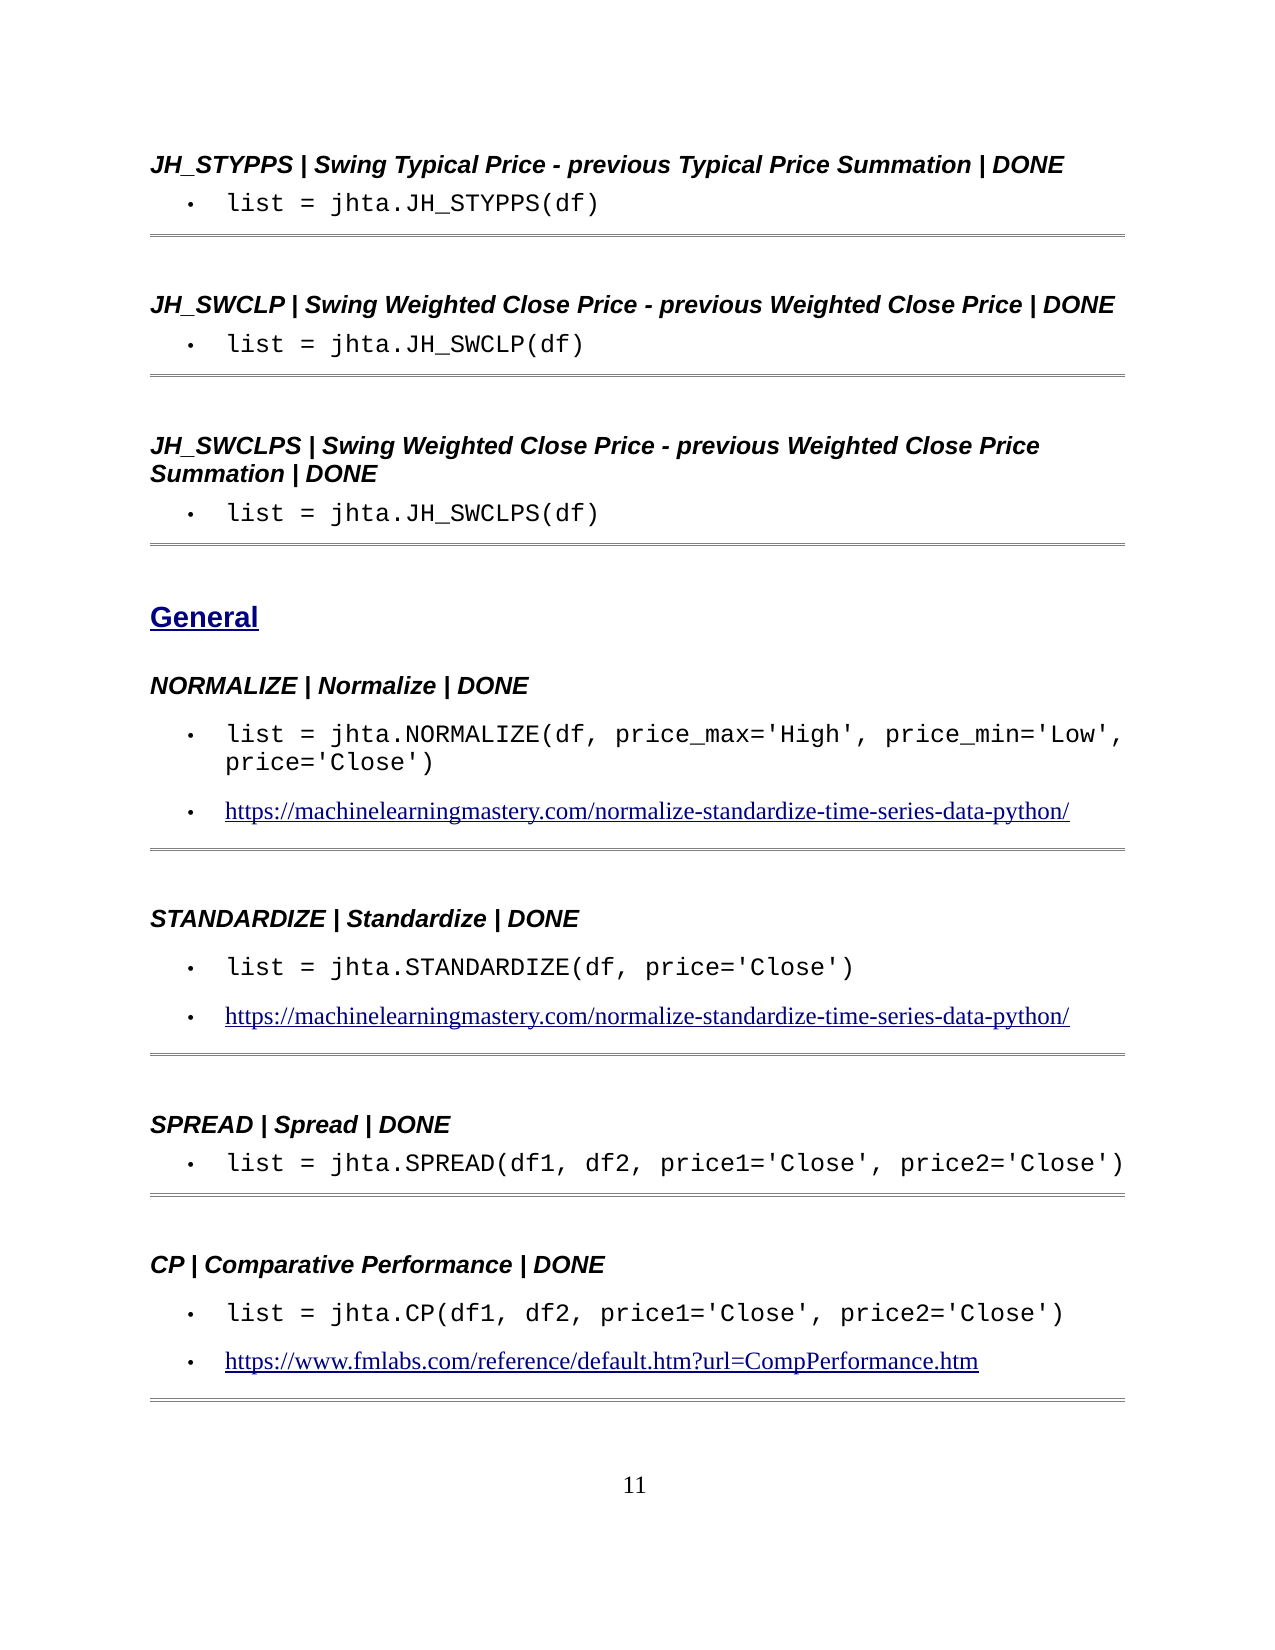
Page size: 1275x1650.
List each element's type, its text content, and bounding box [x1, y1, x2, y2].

subtitle CP | Comparative Performance | DONE [150, 1250, 1125, 1279]
list list = jhta.JH_STYPPS(df) [187, 191, 1125, 219]
list https://www.fmlabs.com/reference/default.htm?url=CompPerformance.htm [187, 1346, 1125, 1375]
subtitle STANDARDIZE | Standardize | DONE [150, 904, 1125, 933]
list https://machinelearningmastery.com/normalize-standardize-time-series-data-python/ [187, 796, 1125, 824]
subtitle JH_SWCLPS | Swing Weighted Close Price - previous Weighted Close Price Summation | DONE [150, 431, 1125, 488]
subtitle JH_STYPPS | Swing Typical Price - previous Typical Price Summation | DONE [150, 150, 1125, 178]
list list = jhta.CP(df1, df2, price1='Close', price2='Close') [187, 1300, 1125, 1328]
subtitle JH_SWCLP | Swing Weighted Close Price - previous Weighted Close Price | DONE [150, 291, 1125, 319]
list https://machinelearningmastery.com/normalize-standardize-time-series-data-python/ [187, 1001, 1125, 1029]
list list = jhta.JH_SWCLP(df) [187, 332, 1125, 360]
list list = jhta.NORMALIZE(df, price_max='High', price_min='Low', price='Close') [187, 721, 1125, 778]
list list = jhta.STANDARDIZE(df, price='Close') [187, 954, 1125, 983]
subtitle SPREAD | Spread | DONE [150, 1110, 1125, 1138]
list list = jhta.SPREAD(df1, df2, price1='Close', price2='Close') [187, 1151, 1125, 1179]
list list = jhta.JH_SWCLPS(df) [187, 501, 1125, 529]
subtitle NORMALIZE | Normalize | DONE [150, 671, 1125, 700]
subtitle General [150, 600, 1125, 634]
